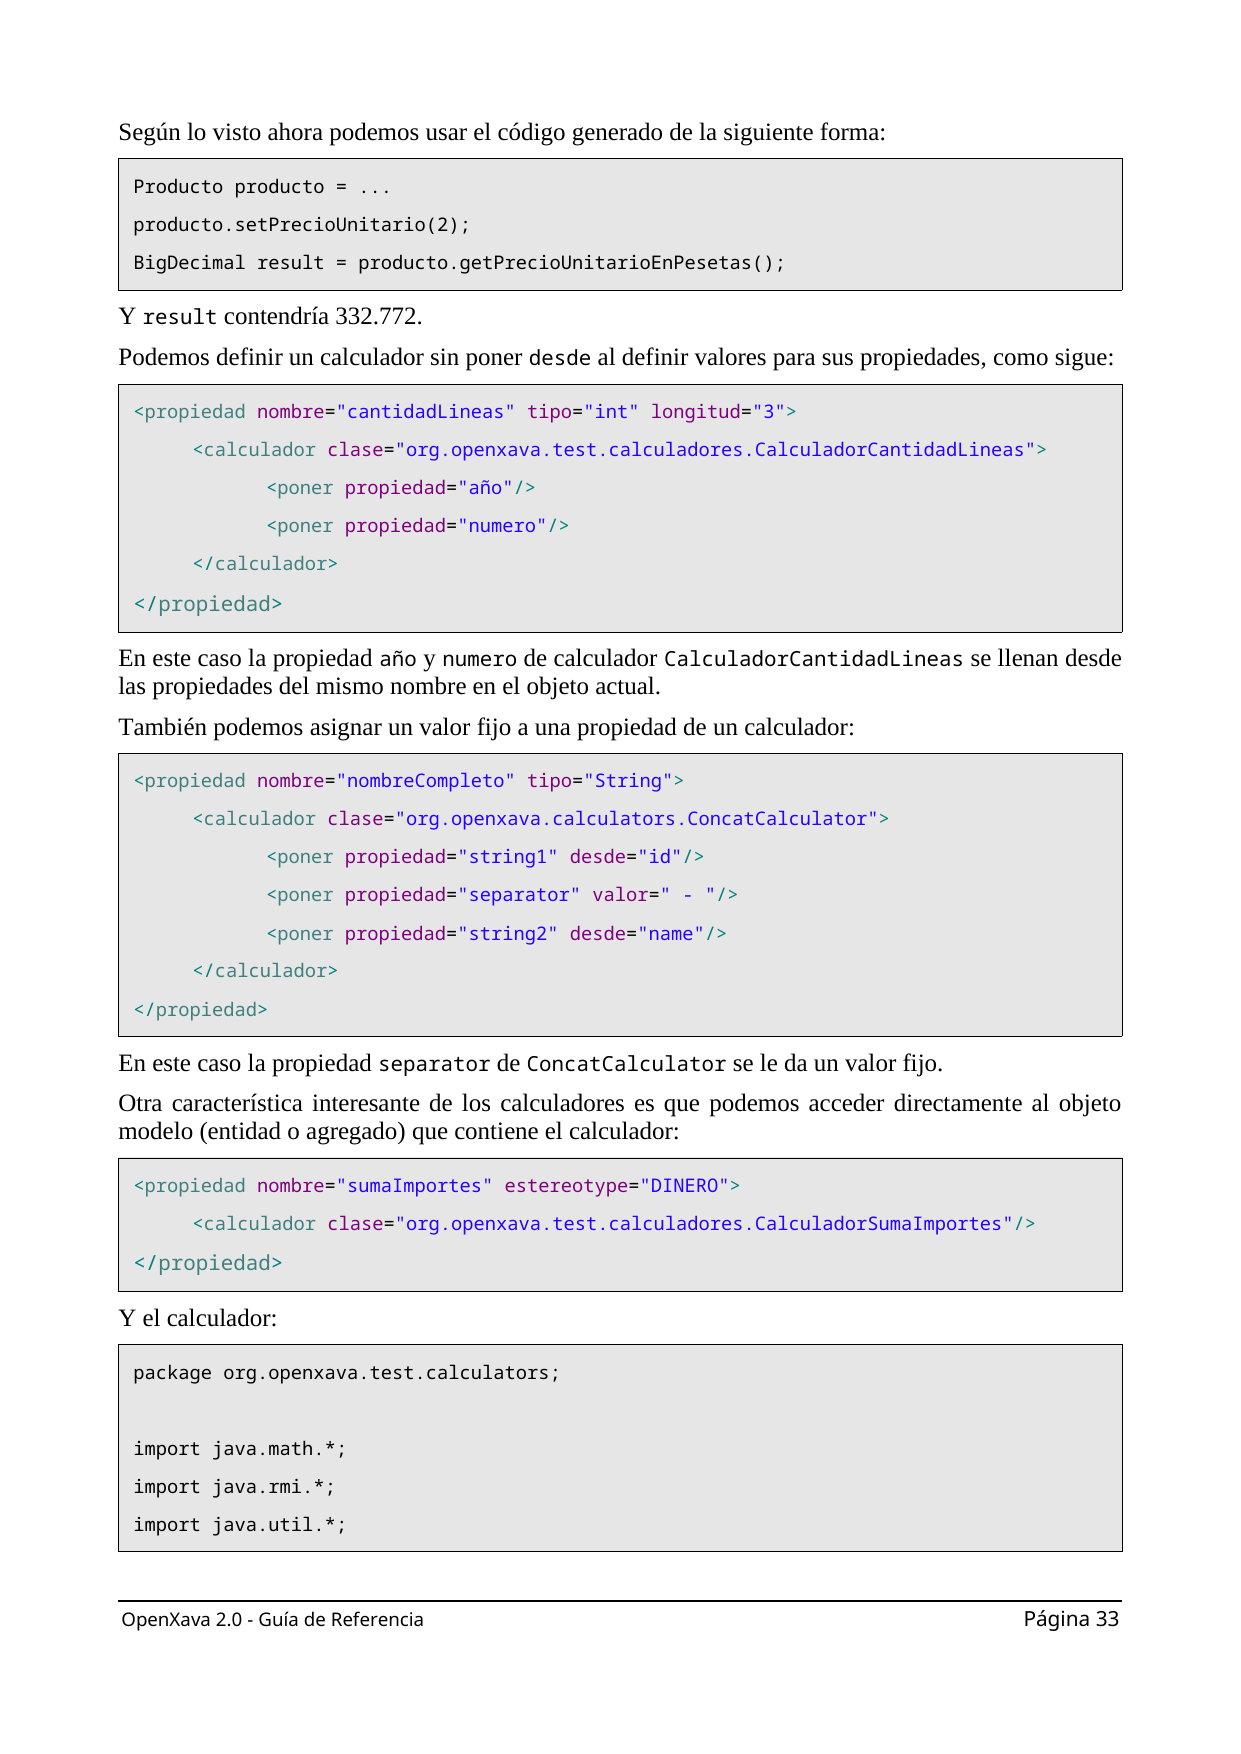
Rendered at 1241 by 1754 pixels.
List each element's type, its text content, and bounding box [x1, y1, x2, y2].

text Y result contendría 332.772. [118, 302, 1122, 330]
text BigDecimal result = producto.getPrecioUnitarioEnPesetas(); [119, 234, 1122, 290]
text <poner propiedad="año"/> [119, 460, 1122, 498]
text producto.setPrecioUnitario(2); [119, 196, 1122, 234]
text En este caso la propiedad separator de ConcatCalculator se le da un valor fijo. [118, 1049, 1122, 1077]
text <calculador clase="org.openxava.test.calculadores.CalculadorSumaImportes"/> [119, 1196, 1122, 1233]
text Podemos definir un calculador sin poner desde al definir valores para sus propiedades, como sigue: [118, 343, 1122, 371]
text Según lo visto ahora podemos usar el código generado de la siguiente forma: [118, 118, 1122, 146]
text <poner propiedad="string1" desde="id"/> [119, 829, 1122, 867]
text <poner propiedad="numero"/> [119, 498, 1122, 536]
text </calculador> [119, 536, 1122, 574]
text <propiedad nombre="sumaImportes" estereotype="DINERO"> [119, 1159, 1122, 1196]
text </propiedad> [119, 981, 1122, 1036]
text import java.math.*; [119, 1420, 1122, 1458]
text Y el calculador: [118, 1304, 1122, 1332]
text </calculador> [119, 943, 1122, 981]
text También podemos asignar un valor fijo a una propiedad de un calculador: [118, 713, 1122, 740]
text package org.openxava.test.calculators; [119, 1345, 1122, 1382]
text import java.rmi.*; [119, 1458, 1122, 1496]
text <calculador clase="org.openxava.calculators.ConcatCalculator"> [119, 791, 1122, 829]
text <poner propiedad="string2" desde="name"/> [119, 905, 1122, 943]
text </propiedad> [119, 574, 1122, 632]
text En este caso la propiedad año y numero de calculador CalculadorCantidadLineas se llenan desde las propiedades del mismo nombre en el objeto actual. [118, 644, 1122, 700]
text </propiedad> [119, 1233, 1122, 1291]
text import java.util.*; [119, 1496, 1122, 1551]
text Otra característica interesante de los calculadores es que podemos acceder directamente al objeto modelo (entidad o agregado) que contiene el calculador: [118, 1089, 1122, 1145]
text <calculador clase="org.openxava.test.calculadores.CalculadorCantidadLineas"> [119, 422, 1122, 460]
text Producto producto = ... [119, 159, 1122, 196]
text <propiedad nombre="cantidadLineas" tipo="int" longitud="3"> [119, 385, 1122, 422]
text <propiedad nombre="nombreCompleto" tipo="String"> [119, 754, 1122, 791]
text <poner propiedad="separator" valor=" - "/> [119, 867, 1122, 905]
